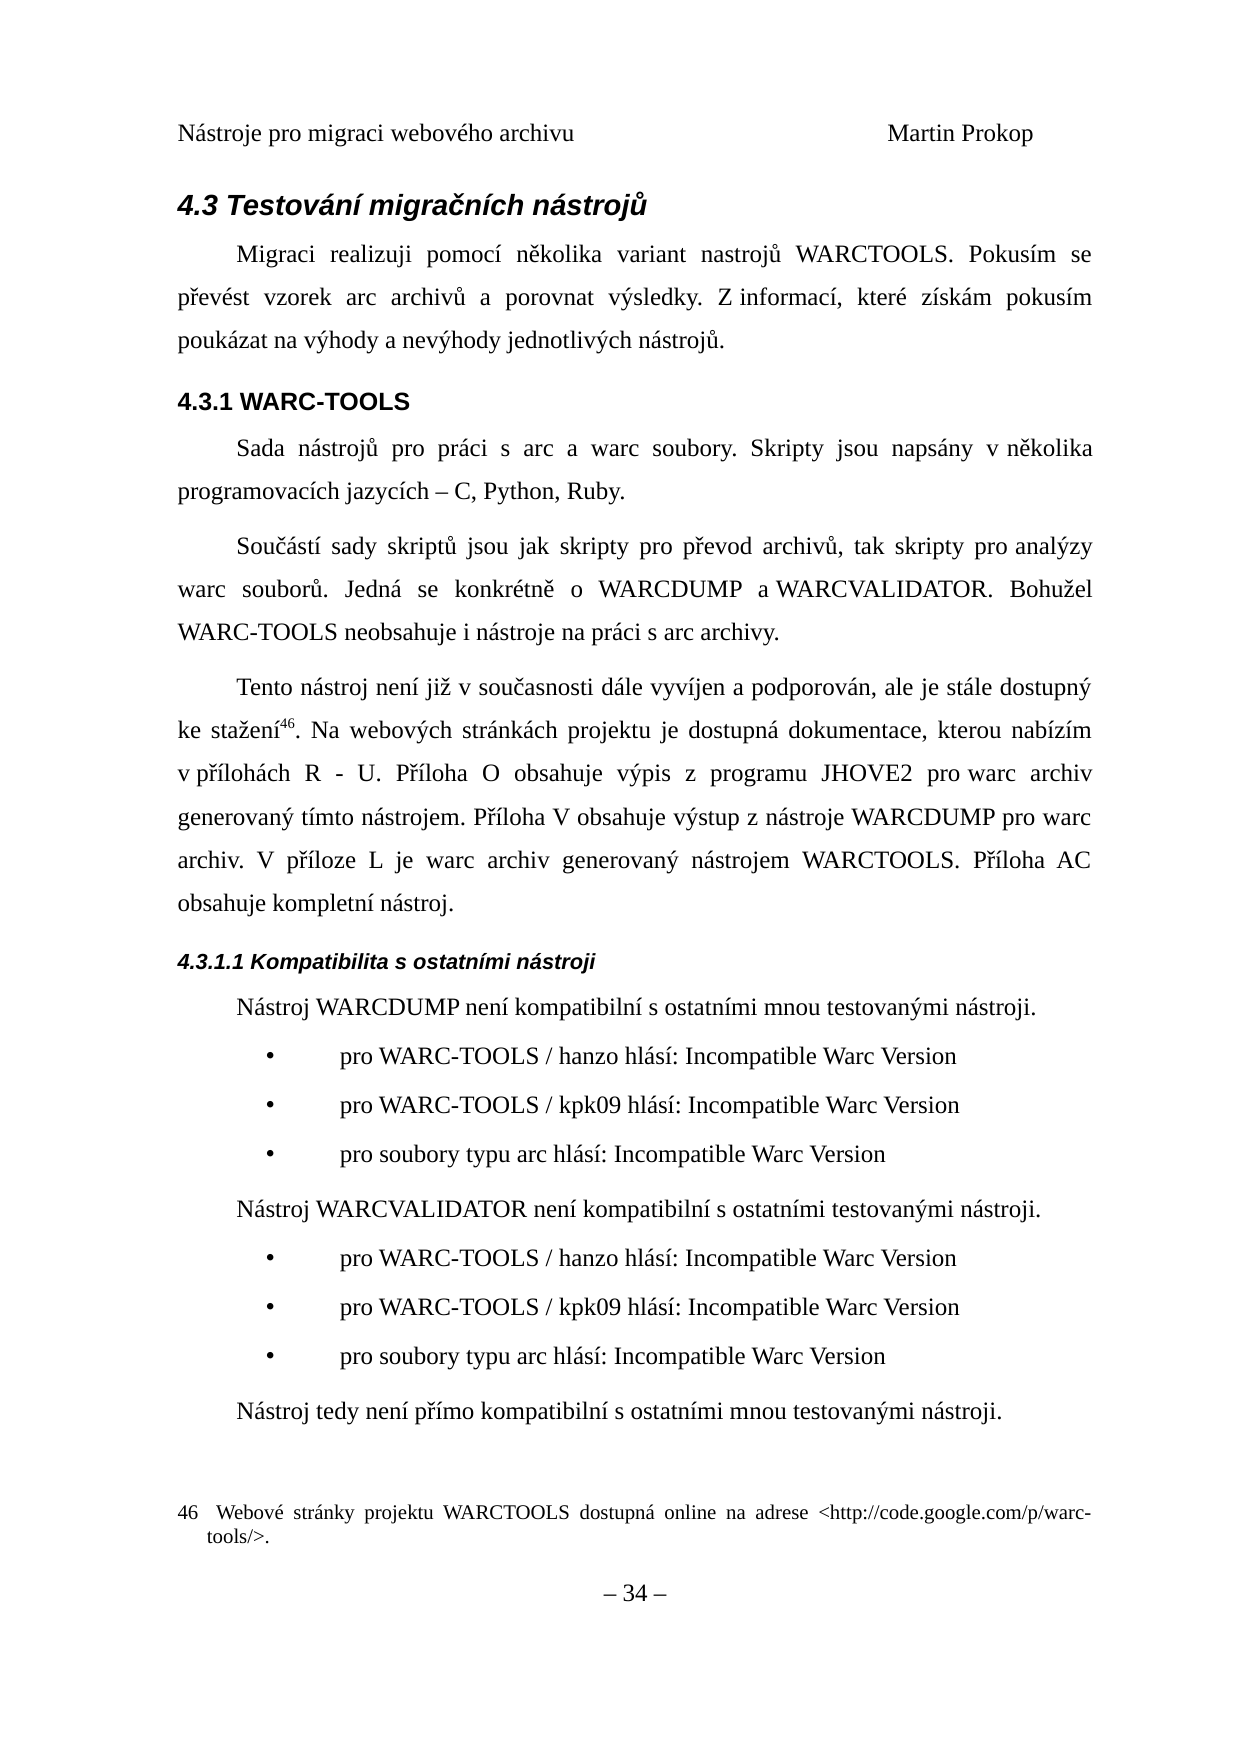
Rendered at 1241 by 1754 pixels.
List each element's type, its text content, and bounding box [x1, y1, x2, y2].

list pro soubory typu arc hlásí: Incompatible Warc Version [266, 1341, 1093, 1370]
subtitle 4.3.1 WARC-TOOLS [177, 386, 1093, 415]
text Migraci realizuji pomocí několika variant nastrojů WARCTOOLS. Pokusím se převést vzorek arc archivů a porovnat výsledky. Z informací, které získám pokusím poukázat na výhody a nevýhody jednotlivých nástrojů. [177, 239, 1093, 354]
list pro WARC-TOOLS / hanzo hlásí: Incompatible Warc Version [266, 1243, 1093, 1272]
subtitle 4.3 Testování migračních nástrojů [177, 188, 1093, 222]
list pro WARC-TOOLS / kpk09 hlásí: Incompatible Warc Version [266, 1292, 1093, 1321]
text Nástroj WARCDUMP není kompatibilní s ostatními mnou testovanými nástroji. [177, 992, 1093, 1020]
list pro WARC-TOOLS / kpk09 hlásí: Incompatible Warc Version [266, 1090, 1093, 1118]
subtitle 4.3.1.1 Kompatibilita s ostatními nástroji [177, 949, 1093, 974]
text Nástroj WARCVALIDATOR není kompatibilní s ostatními testovanými nástroji. [177, 1194, 1093, 1223]
text Webové stránky projektu WARCTOOLS dostupná online na adrese <http://code.google.com/p/warc-tools/>. [177, 1500, 1093, 1548]
text Součástí sady skriptů jsou jak skripty pro převod archivů, tak skripty pro analýzy warc souborů. Jedná se konkrétně o WARCDUMP a WARCVALIDATOR. Bohužel WARC-TOOLS neobsahuje i nástroje na práci s arc archivy. [177, 531, 1093, 646]
list pro soubory typu arc hlásí: Incompatible Warc Version [266, 1139, 1093, 1168]
text Nástroj tedy není přímo kompatibilní s ostatními mnou testovanými nástroji. [177, 1396, 1093, 1425]
text Sada nástrojů pro práci s arc a warc soubory. Skripty jsou napsány v několika programovacích jazycích – C, Python, Ruby. [177, 433, 1093, 505]
text Tento nástroj není již v současnosti dále vyvíjen a podporován, ale je stále dostupný ke stažení. Na webových stránkách projektu je dostupná dokumentace, kterou nabízím v přílohách R - U. Příloha O obsahuje výpis z programu JHOVE2 pro warc archiv generovaný tímto nástrojem. Příloha V obsahuje výstup z nástroje WARCDUMP pro warc archiv. V příloze L je warc archiv generovaný nástrojem WARCTOOLS. Příloha AC obsahuje kompletní nástroj. [177, 672, 1093, 917]
list pro WARC-TOOLS / hanzo hlásí: Incompatible Warc Version [266, 1041, 1093, 1069]
